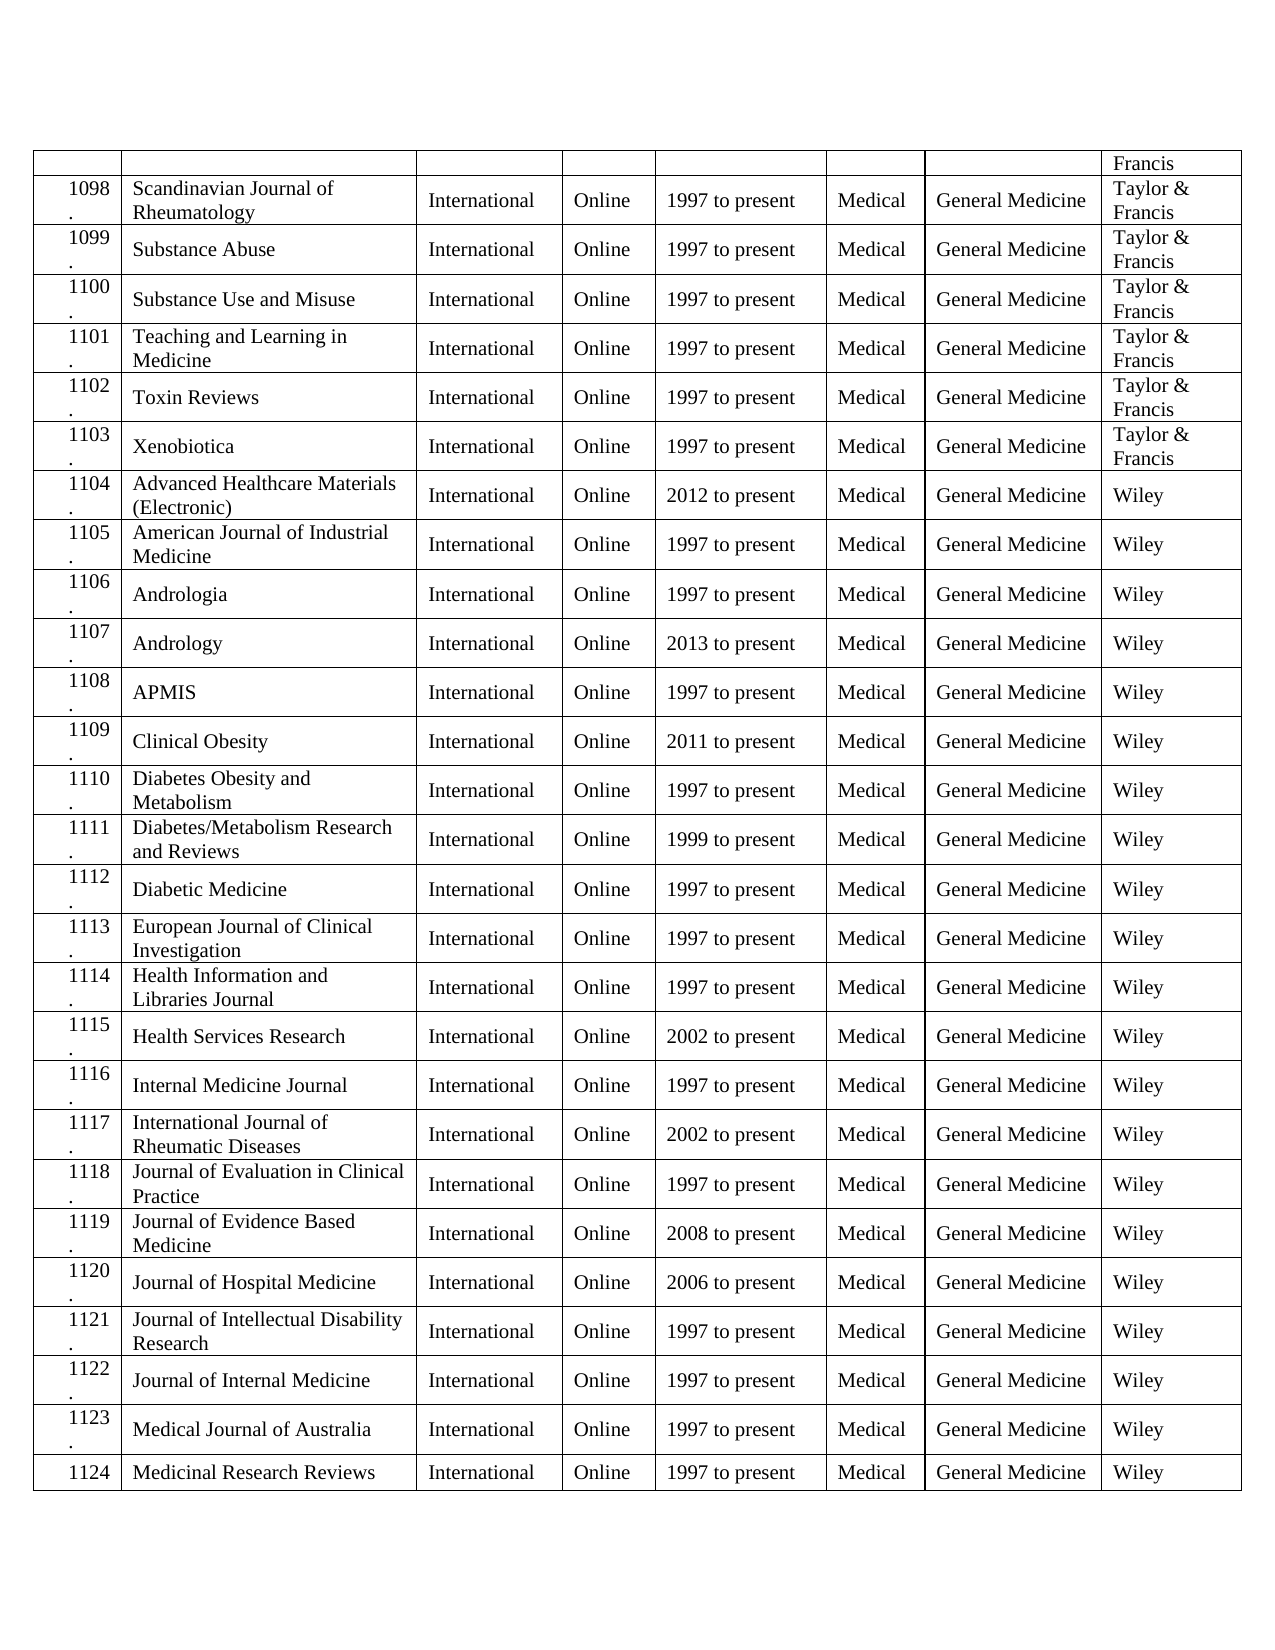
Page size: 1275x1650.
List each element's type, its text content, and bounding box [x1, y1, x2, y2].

table_cell Medical [827, 963, 924, 1011]
table_cell General Medicine [926, 1061, 1101, 1109]
table_cell Online [563, 275, 655, 323]
table_cell General Medicine [926, 1356, 1101, 1404]
table_cell [34, 176, 121, 224]
table_cell International [417, 1110, 562, 1158]
table_cell Online [563, 520, 655, 568]
table_cell Wiley [1102, 619, 1241, 667]
table_cell General Medicine [926, 1258, 1101, 1306]
table_cell General Medicine [926, 1012, 1101, 1060]
table_cell Journal of Evaluation in Clinical Practice [122, 1160, 416, 1208]
table_cell General Medicine [926, 275, 1101, 323]
table_cell [563, 151, 655, 175]
table_cell 2011 to present [656, 717, 826, 765]
table_cell Taylor & Francis [1102, 176, 1241, 224]
table_cell Journal of Intellectual Disability Research [122, 1307, 416, 1355]
table_cell 1997 to present [656, 1061, 826, 1109]
table_cell 2013 to present [656, 619, 826, 667]
table_cell International [417, 1356, 562, 1404]
table_cell Online [563, 1209, 655, 1257]
table_cell [34, 520, 121, 568]
table_cell General Medicine [926, 570, 1101, 618]
table_cell International [417, 1012, 562, 1060]
table_cell General Medicine [926, 1307, 1101, 1355]
table_cell Wiley [1102, 668, 1241, 716]
table_cell 1997 to present [656, 176, 826, 224]
table_cell American Journal of Industrial Medicine [122, 520, 416, 568]
table_cell Medical [827, 1356, 924, 1404]
table_cell 2002 to present [656, 1110, 826, 1158]
table_cell Medical [827, 914, 924, 962]
table_cell Medical [827, 471, 924, 519]
table_cell Health Services Research [122, 1012, 416, 1060]
table_cell 1997 to present [656, 1307, 826, 1355]
table_cell Medical [827, 717, 924, 765]
table_cell Online [563, 766, 655, 814]
table_cell [34, 1209, 121, 1257]
table_cell 2002 to present [656, 1012, 826, 1060]
table_cell 1997 to present [656, 422, 826, 470]
table_cell General Medicine [926, 176, 1101, 224]
table_cell [34, 914, 121, 962]
table_cell [34, 717, 121, 765]
table_cell Diabetic Medicine [122, 865, 416, 913]
table_cell [34, 1160, 121, 1208]
table_cell 1997 to present [656, 225, 826, 273]
table_cell Medical [827, 766, 924, 814]
table_cell Medical [827, 176, 924, 224]
table_cell General Medicine [926, 324, 1101, 372]
table_cell Wiley [1102, 815, 1241, 863]
table_cell Taylor & Francis [1102, 422, 1241, 470]
table_cell International [417, 914, 562, 962]
table_cell Online [563, 1160, 655, 1208]
table_cell Wiley [1102, 570, 1241, 618]
table_cell Wiley [1102, 1258, 1241, 1306]
table_cell International [417, 1405, 562, 1453]
table_cell Online [563, 1110, 655, 1158]
table_cell Online [563, 176, 655, 224]
table_cell International [417, 275, 562, 323]
table_cell Medical [827, 324, 924, 372]
table_cell International [417, 1258, 562, 1306]
table_cell General Medicine [926, 471, 1101, 519]
table_cell Substance Use and Misuse [122, 275, 416, 323]
table_cell 1997 to present [656, 668, 826, 716]
table_cell General Medicine [926, 1110, 1101, 1158]
table_cell International [417, 1307, 562, 1355]
table_cell 1997 to present [656, 520, 826, 568]
table_cell International [417, 373, 562, 421]
table_cell 1997 to present [656, 1160, 826, 1208]
table_cell Wiley [1102, 1160, 1241, 1208]
table_cell [122, 151, 416, 175]
table_cell 1999 to present [656, 815, 826, 863]
table_cell Diabetes/Metabolism Research and Reviews [122, 815, 416, 863]
table_cell Xenobiotica [122, 422, 416, 470]
table_cell [34, 471, 121, 519]
table_cell International [417, 422, 562, 470]
table_cell 1997 to present [656, 1405, 826, 1453]
table_cell General Medicine [926, 815, 1101, 863]
table_cell Online [563, 1307, 655, 1355]
table_cell Medical [827, 1160, 924, 1208]
table_cell Online [563, 225, 655, 273]
table_cell General Medicine [926, 1160, 1101, 1208]
table_cell Toxin Reviews [122, 373, 416, 421]
table_cell [656, 151, 826, 175]
table_cell Francis [1102, 151, 1241, 175]
table_cell European Journal of Clinical Investigation [122, 914, 416, 962]
table_cell International [417, 717, 562, 765]
table_cell [34, 422, 121, 470]
table_cell 1997 to present [656, 373, 826, 421]
table_cell [34, 619, 121, 667]
table_cell Substance Abuse [122, 225, 416, 273]
table_cell International [417, 176, 562, 224]
table_cell 1997 to present [656, 766, 826, 814]
table_cell Online [563, 373, 655, 421]
table_cell Online [563, 1455, 655, 1490]
table_cell General Medicine [926, 520, 1101, 568]
table_cell Taylor & Francis [1102, 275, 1241, 323]
table_cell [34, 865, 121, 913]
table_cell [34, 1455, 121, 1490]
table_cell Wiley [1102, 1356, 1241, 1404]
table_cell Online [563, 1012, 655, 1060]
table_cell Wiley [1102, 766, 1241, 814]
table_cell Taylor & Francis [1102, 324, 1241, 372]
table_cell General Medicine [926, 1209, 1101, 1257]
table_cell International [417, 324, 562, 372]
table_cell [34, 1258, 121, 1306]
table_cell [34, 324, 121, 372]
table_cell Health Information and Libraries Journal [122, 963, 416, 1011]
table_cell International [417, 520, 562, 568]
table_cell Medical [827, 520, 924, 568]
table_cell International [417, 1061, 562, 1109]
table_cell Wiley [1102, 963, 1241, 1011]
table_cell [34, 815, 121, 863]
table_cell Journal of Hospital Medicine [122, 1258, 416, 1306]
table_cell 2008 to present [656, 1209, 826, 1257]
table_cell International [417, 865, 562, 913]
table_cell Diabetes Obesity and Metabolism [122, 766, 416, 814]
table_cell Wiley [1102, 865, 1241, 913]
table_cell International [417, 668, 562, 716]
table_cell Medical [827, 373, 924, 421]
table_cell 1997 to present [656, 324, 826, 372]
table_cell Journal of Evidence Based Medicine [122, 1209, 416, 1257]
table_cell Medical [827, 1405, 924, 1453]
table_cell Wiley [1102, 1405, 1241, 1453]
table_cell General Medicine [926, 422, 1101, 470]
table_cell Wiley [1102, 471, 1241, 519]
table_cell [34, 373, 121, 421]
table_cell Scandinavian Journal of Rheumatology [122, 176, 416, 224]
table_cell [34, 668, 121, 716]
table_cell Taylor & Francis [1102, 373, 1241, 421]
table_cell General Medicine [926, 717, 1101, 765]
table_cell [34, 225, 121, 273]
table_cell International [417, 570, 562, 618]
table_cell Journal of Internal Medicine [122, 1356, 416, 1404]
table_cell [827, 151, 924, 175]
table_cell International [417, 963, 562, 1011]
table_cell 1997 to present [656, 1455, 826, 1490]
table_cell General Medicine [926, 1455, 1101, 1490]
table_cell International [417, 471, 562, 519]
table_cell [34, 151, 121, 175]
table_cell [926, 151, 1101, 175]
table_cell Medical [827, 1012, 924, 1060]
table_cell Online [563, 914, 655, 962]
table_cell Wiley [1102, 1455, 1241, 1490]
table_cell General Medicine [926, 766, 1101, 814]
table_cell Online [563, 619, 655, 667]
table_cell 1997 to present [656, 865, 826, 913]
table_cell Medical [827, 1307, 924, 1355]
table_cell General Medicine [926, 668, 1101, 716]
table_cell International [417, 1209, 562, 1257]
table_cell 1997 to present [656, 963, 826, 1011]
table_cell 2012 to present [656, 471, 826, 519]
table_cell APMIS [122, 668, 416, 716]
table_cell Online [563, 1356, 655, 1404]
table_cell General Medicine [926, 865, 1101, 913]
table_cell Online [563, 1258, 655, 1306]
table_cell Medical [827, 422, 924, 470]
table_cell [34, 1307, 121, 1355]
table_cell General Medicine [926, 963, 1101, 1011]
table_cell Taylor & Francis [1102, 225, 1241, 273]
table_cell International [417, 815, 562, 863]
table_cell [34, 275, 121, 323]
table_cell Medical [827, 275, 924, 323]
table_cell Online [563, 570, 655, 618]
table_cell [34, 1110, 121, 1158]
table_cell Online [563, 717, 655, 765]
table_cell Medical [827, 570, 924, 618]
table_cell Medical [827, 619, 924, 667]
table_cell Teaching and Learning in Medicine [122, 324, 416, 372]
table_cell Online [563, 422, 655, 470]
table_cell Online [563, 668, 655, 716]
table_cell Internal Medicine Journal [122, 1061, 416, 1109]
table_cell [34, 1061, 121, 1109]
table_cell Medical Journal of Australia [122, 1405, 416, 1453]
table_cell Medical [827, 668, 924, 716]
table_cell [34, 766, 121, 814]
table_cell [417, 151, 562, 175]
table_cell Online [563, 865, 655, 913]
table_cell [34, 570, 121, 618]
table_cell Online [563, 963, 655, 1011]
table_cell Andrologia [122, 570, 416, 618]
table_cell Online [563, 1405, 655, 1453]
table_cell Medical [827, 815, 924, 863]
table_cell Medical [827, 865, 924, 913]
table_cell International [417, 619, 562, 667]
table_cell 1997 to present [656, 914, 826, 962]
table_cell 2006 to present [656, 1258, 826, 1306]
table_cell Andrology [122, 619, 416, 667]
table_cell Advanced Healthcare Materials (Electronic) [122, 471, 416, 519]
table_cell Online [563, 1061, 655, 1109]
table_cell Wiley [1102, 1307, 1241, 1355]
table_cell 1997 to present [656, 1356, 826, 1404]
table_cell Medical [827, 1209, 924, 1257]
table_cell International Journal of Rheumatic Diseases [122, 1110, 416, 1158]
table_cell Wiley [1102, 914, 1241, 962]
table_cell Wiley [1102, 1061, 1241, 1109]
table_cell International [417, 766, 562, 814]
table_cell Medical [827, 1455, 924, 1490]
table_cell International [417, 1160, 562, 1208]
table_cell International [417, 225, 562, 273]
table_cell Wiley [1102, 1012, 1241, 1060]
table_cell General Medicine [926, 373, 1101, 421]
table_cell [34, 963, 121, 1011]
table_cell 1997 to present [656, 275, 826, 323]
table_cell Medical [827, 1061, 924, 1109]
table_cell General Medicine [926, 914, 1101, 962]
table_cell Wiley [1102, 1110, 1241, 1158]
table_cell General Medicine [926, 1405, 1101, 1453]
table_cell International [417, 1455, 562, 1490]
table_cell 1997 to present [656, 570, 826, 618]
table_cell [34, 1405, 121, 1453]
table_cell [34, 1356, 121, 1404]
table_cell Medicinal Research Reviews [122, 1455, 416, 1490]
table_cell Online [563, 324, 655, 372]
table_cell [34, 1012, 121, 1060]
table_cell Medical [827, 1258, 924, 1306]
table_cell Medical [827, 225, 924, 273]
table_cell General Medicine [926, 619, 1101, 667]
table_cell Wiley [1102, 520, 1241, 568]
table_cell Wiley [1102, 1209, 1241, 1257]
table_cell Online [563, 471, 655, 519]
table_cell Online [563, 815, 655, 863]
table_cell Medical [827, 1110, 924, 1158]
table_cell Clinical Obesity [122, 717, 416, 765]
table_cell General Medicine [926, 225, 1101, 273]
table_cell Wiley [1102, 717, 1241, 765]
